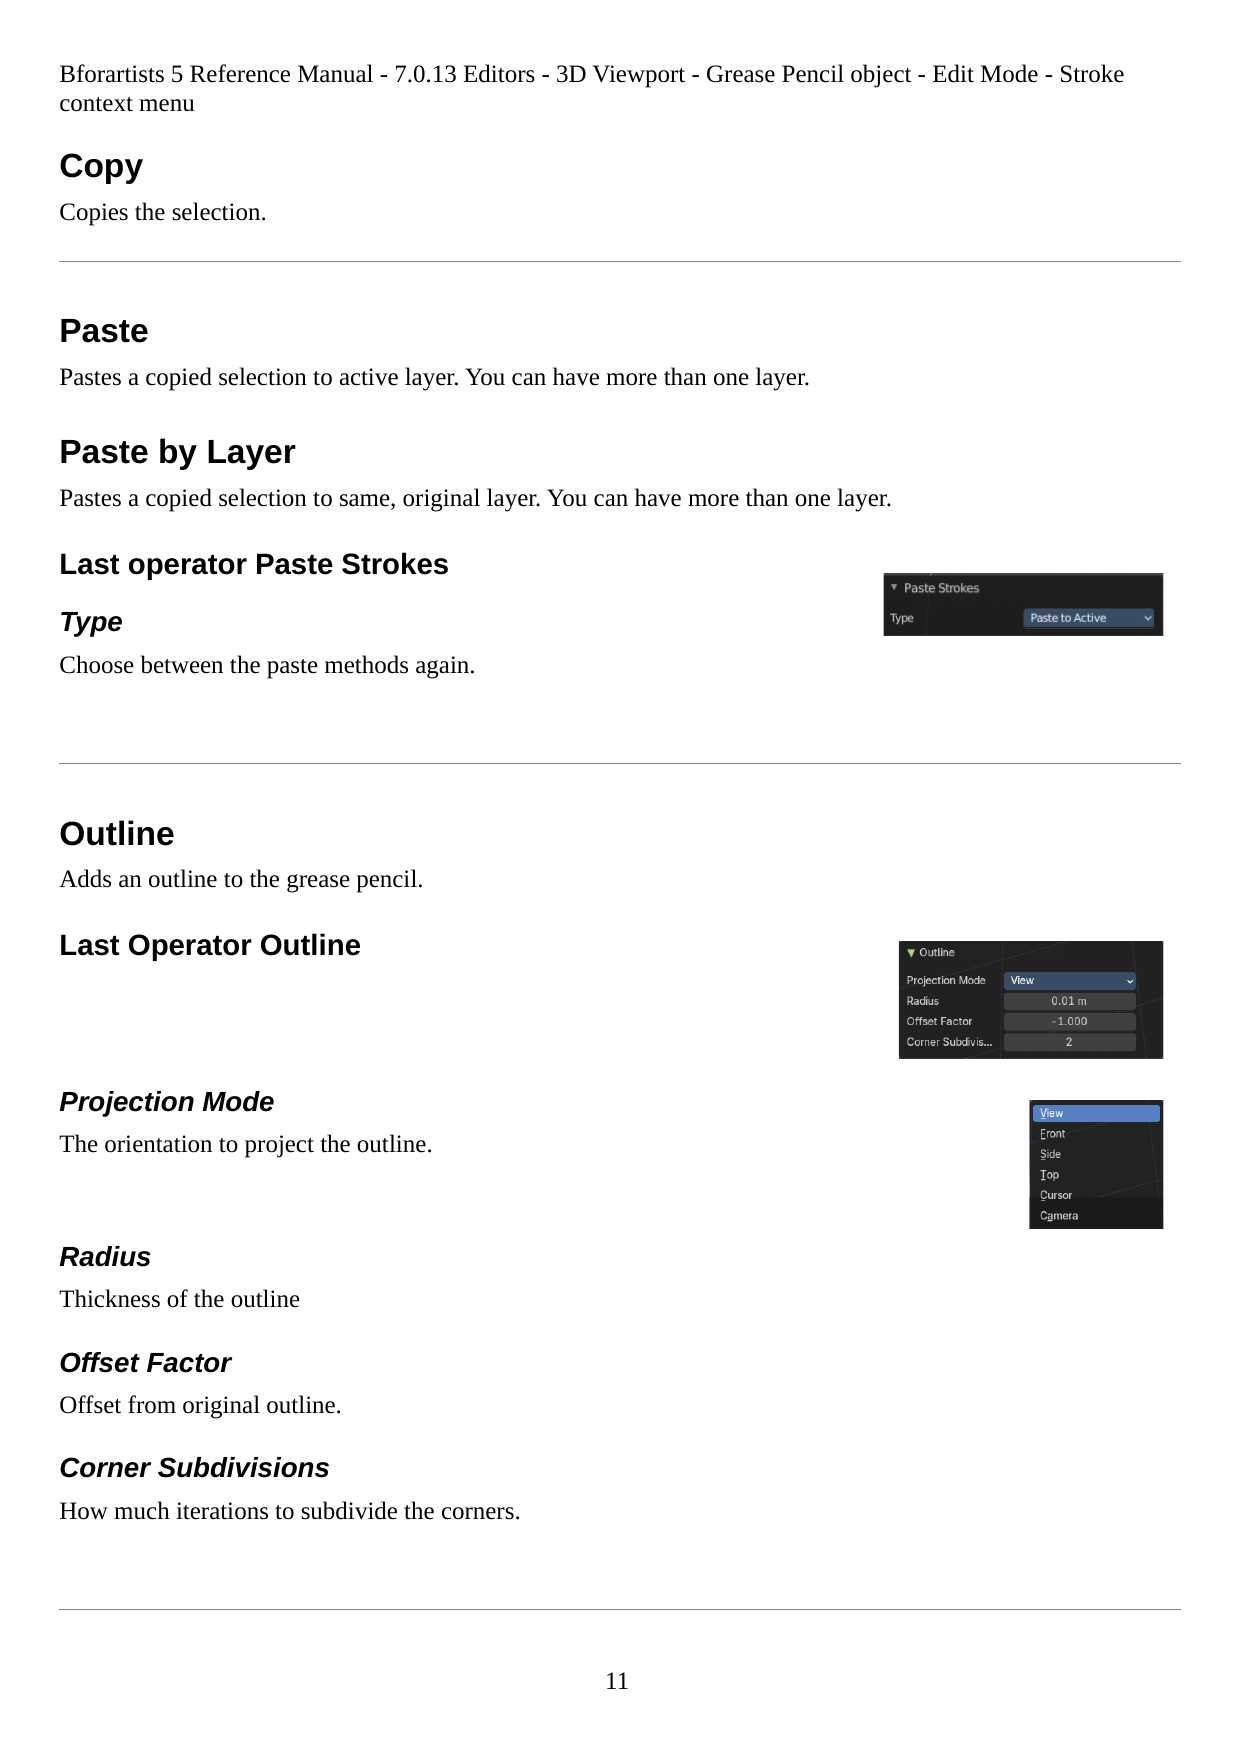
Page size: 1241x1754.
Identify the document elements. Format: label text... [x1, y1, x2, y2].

subtitle Paste [59, 311, 1181, 350]
subtitle Projection Mode [59, 1085, 1181, 1117]
subtitle Copy [59, 146, 1181, 185]
text Choose between the paste methods again. [59, 650, 1181, 679]
subtitle Outline [59, 813, 1181, 852]
text Offset from original outline. [59, 1390, 1181, 1419]
picture [1029, 1100, 1164, 1229]
text Pastes a copied selection to active layer. You can have more than one layer. [59, 362, 1181, 391]
subtitle Last operator Paste Strokes [59, 547, 1181, 581]
text Adds an outline to the grease pencil. [59, 864, 1181, 893]
subtitle Radius [59, 1240, 1181, 1272]
text Pastes a copied selection to same, original layer. You can have more than one layer. [59, 483, 1181, 512]
text How much iterations to subdivide the corners. [59, 1496, 1181, 1525]
subtitle Paste by Layer [59, 432, 1181, 471]
subtitle Corner Subdivisions [59, 1452, 1181, 1484]
picture [883, 573, 1164, 636]
text The orientation to project the outline. [59, 1129, 1029, 1158]
subtitle Offset Factor [59, 1346, 1181, 1378]
text Copies the selection. [59, 197, 1181, 226]
subtitle Type [59, 606, 1181, 638]
picture [898, 941, 1164, 1059]
text Thickness of the outline [59, 1284, 1181, 1313]
subtitle Last Operator Outline [59, 928, 1181, 962]
